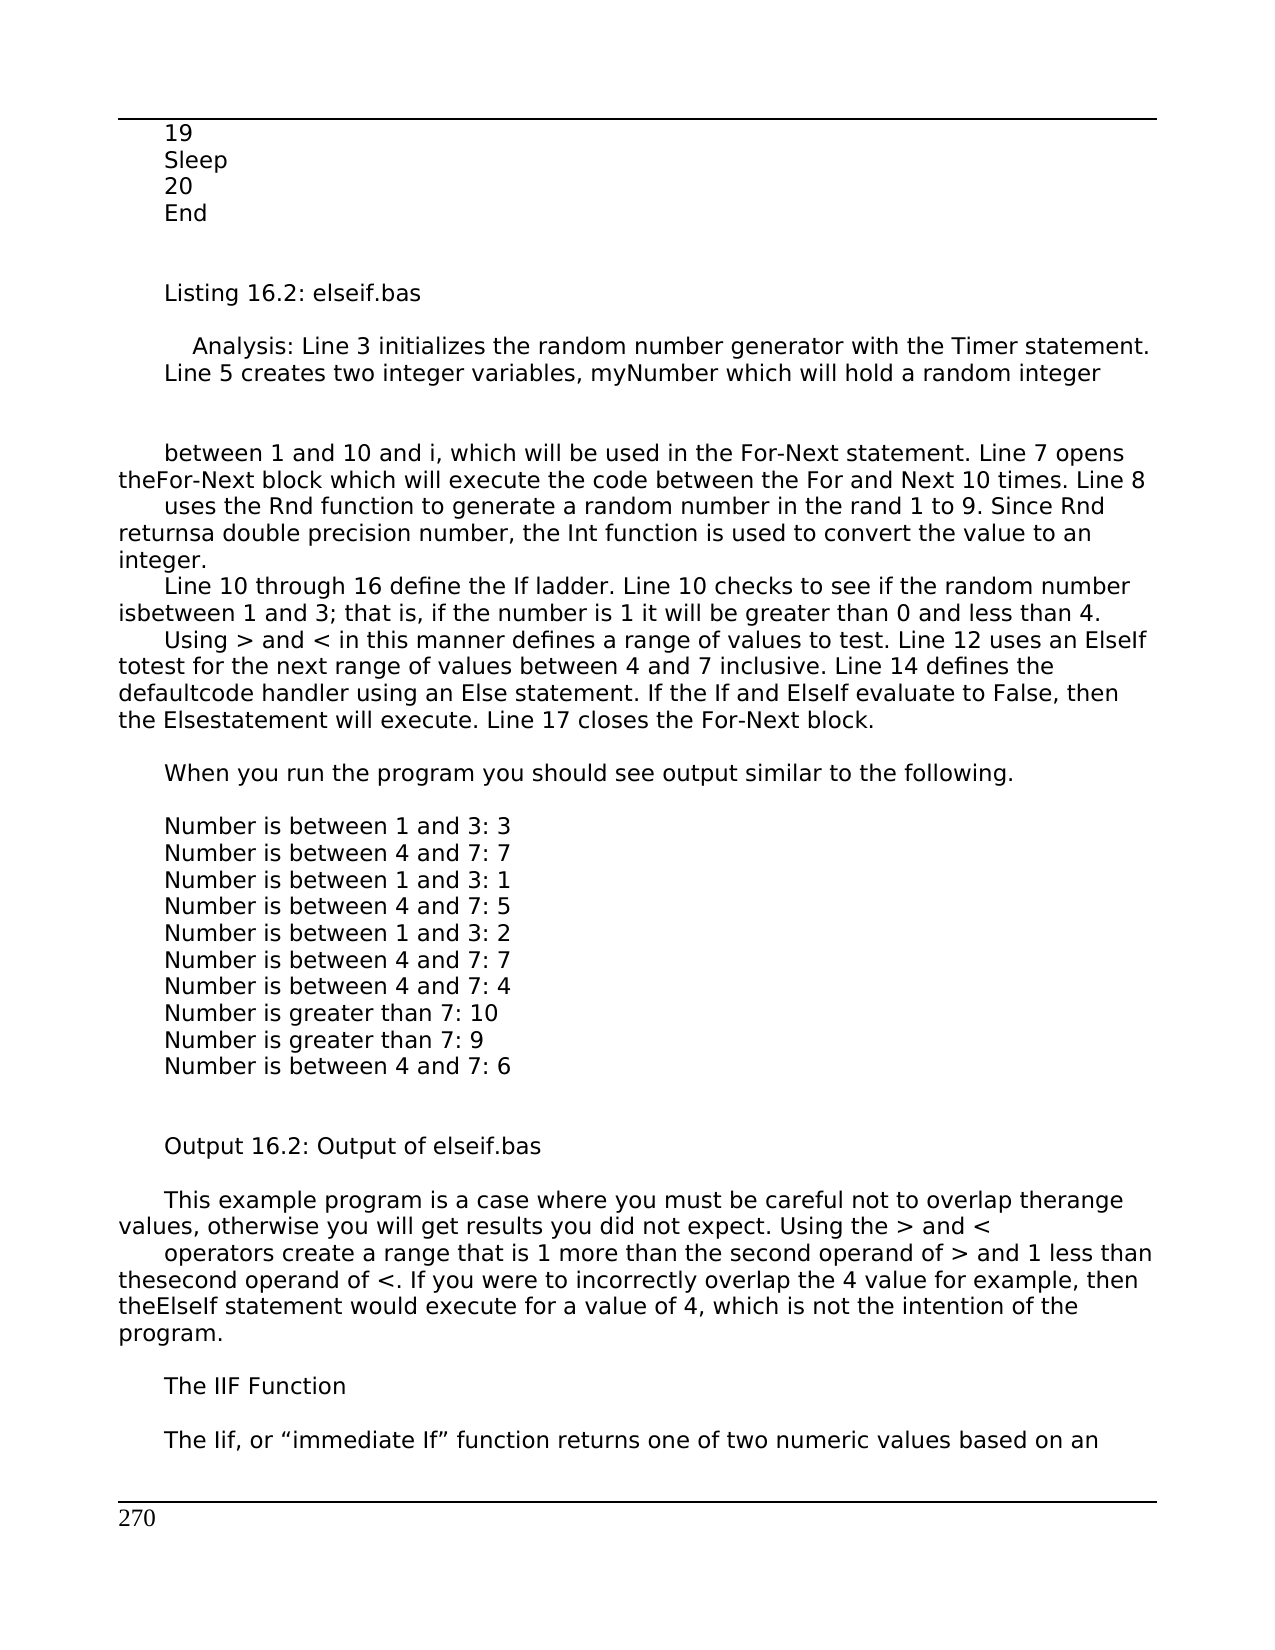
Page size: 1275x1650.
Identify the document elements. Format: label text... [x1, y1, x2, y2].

text Analysis: Line 3 initializes the random number generator with the Timer statement. [118, 333, 1157, 360]
text End [118, 200, 1157, 227]
text When you run the program you should see output similar to the following. [118, 760, 1157, 787]
text Number is between 4 and 7: 6 [118, 1053, 1157, 1080]
text Number is greater than 7: 10 [118, 1000, 1157, 1027]
text Number is greater than 7: 9 [118, 1027, 1157, 1053]
text Line 5 creates two integer variables, myNumber which will hold a random integer [118, 360, 1157, 387]
text Listing 16.2: elseif.bas [118, 280, 1157, 307]
text Number is between 4 and 7: 7 [118, 840, 1157, 867]
text The Iif, or “immediate If” function returns one of two numeric values based on an [118, 1427, 1157, 1453]
text Number is between 1 and 3: 1 [118, 867, 1157, 893]
text This example program is a case where you must be careful not to overlap therange values, otherwise you will get results you did not expect. Using the > and < [118, 1187, 1157, 1240]
text Using > and < in this manner defines a range of values to test. Line 12 uses an ElseIf totest for the next range of values between 4 and 7 inclusive. Line 14 defines the defaultcode handler using an Else statement. If the If and ElseIf evaluate to False, then the Elsestatement will execute. Line 17 closes the For-Next block. [118, 627, 1157, 733]
text uses the Rnd function to generate a random number in the rand 1 to 9. Since Rnd returnsa double precision number, the Int function is used to convert the value to an integer. [118, 493, 1157, 573]
text Number is between 4 and 7: 7 [118, 947, 1157, 973]
text 19 [118, 120, 1157, 147]
text The IIF Function [118, 1373, 1157, 1400]
text Number is between 4 and 7: 4 [118, 973, 1157, 1000]
text Number is between 1 and 3: 3 [118, 813, 1157, 840]
text Output 16.2: Output of elseif.bas [118, 1133, 1157, 1160]
text Number is between 1 and 3: 2 [118, 920, 1157, 947]
text Sleep [118, 147, 1157, 173]
text between 1 and 10 and i, which will be used in the For-Next statement. Line 7 opens theFor-Next block which will execute the code between the For and Next 10 times. Line 8 [118, 440, 1157, 493]
text Number is between 4 and 7: 5 [118, 893, 1157, 920]
text Line 10 through 16 define the If ladder. Line 10 checks to see if the random number isbetween 1 and 3; that is, if the number is 1 it will be greater than 0 and less than 4. [118, 573, 1157, 627]
text 20 [118, 173, 1157, 200]
text operators create a range that is 1 more than the second operand of > and 1 less than thesecond operand of <. If you were to incorrectly overlap the 4 value for example, then theElseIf statement would execute for a value of 4, which is not the intention of the program. [118, 1240, 1157, 1347]
